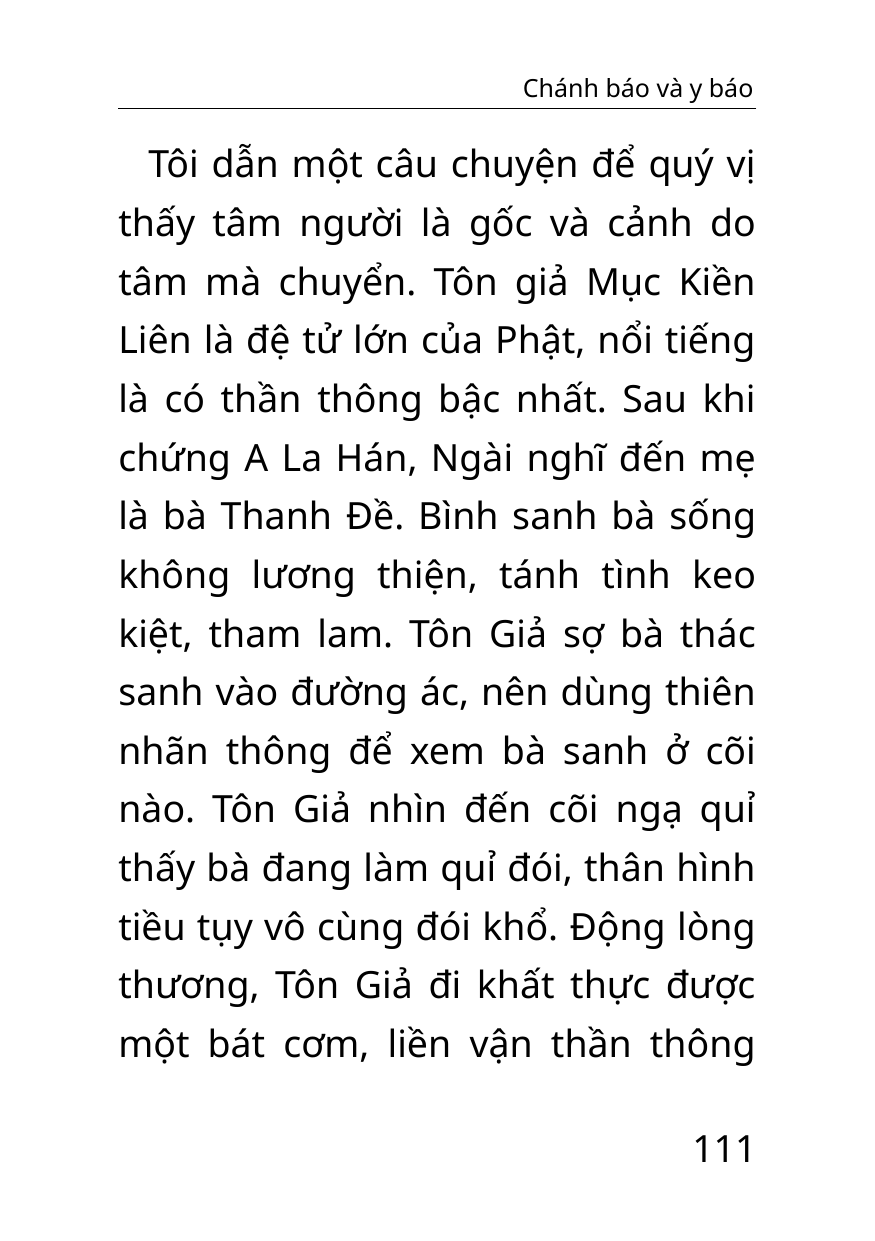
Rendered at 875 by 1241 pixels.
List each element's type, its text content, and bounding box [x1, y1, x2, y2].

text Tôi dẫn một câu chuyện để quý vị thấy tâm người là gốc và cảnh do tâm mà chuyển. Tôn giả Mục Kiền Liên là đệ tử lớn của Phật, nổi tiếng là có thần thông bậc nhất. Sau khi chứng A La Hán, Ngài nghĩ đến mẹ là bà Thanh Đề. Bình sanh bà sống không lương thiện, tánh tình keo kiệt, tham lam. Tôn Giả sợ bà thác sanh vào đường ác, nên dùng thiên nhãn thông để xem bà sanh ở cõi nào. Tôn Giả nhìn đến cõi ngạ quỉ thấy bà đang làm quỉ đói, thân hình tiều tụy vô cùng đói khổ. Động lòng thương, Tôn Giả đi khất thực được một bát cơm, liền vận thần thông [118, 138, 756, 1068]
